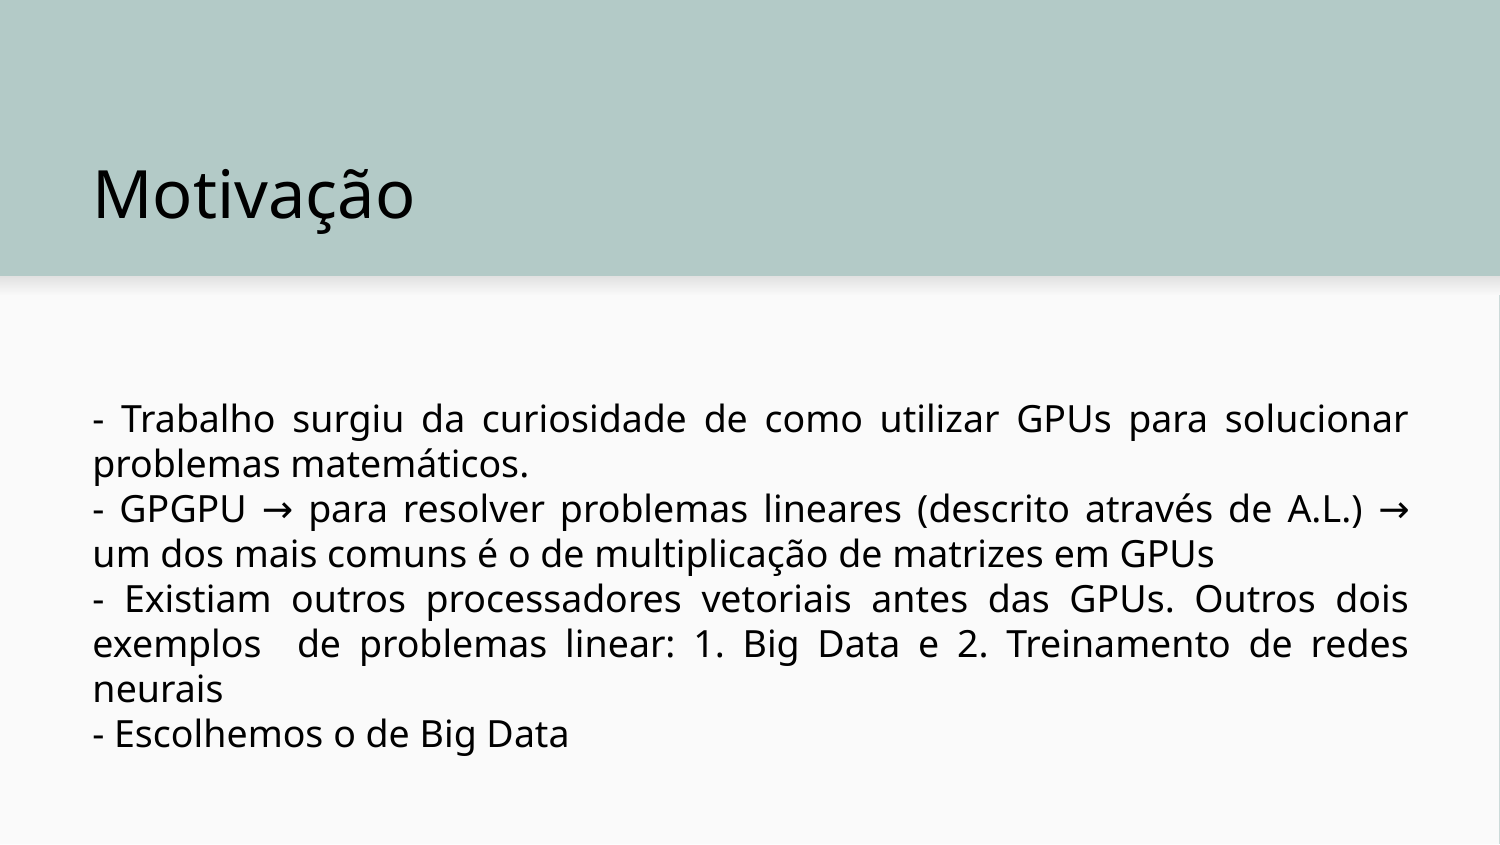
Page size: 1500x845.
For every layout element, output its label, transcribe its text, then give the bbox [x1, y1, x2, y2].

title Motivação [77, 121, 1427, 248]
list - Trabalho surgiu da curiosidade de como utilizar GPUs para solucionar problemas matemáticos. - GPGPU → para resolver problemas lineares (descrito através de A.L.) → um dos mais comuns é o de multiplicação de matrizes em GPUs - Existiam outros processadores vetoriais antes das GPUs. Outros dois exemplos de problemas linear: 1. Big Data e 2. Treinamento de redes neurais - Escolhemos o de Big Data [77, 380, 1426, 826]
